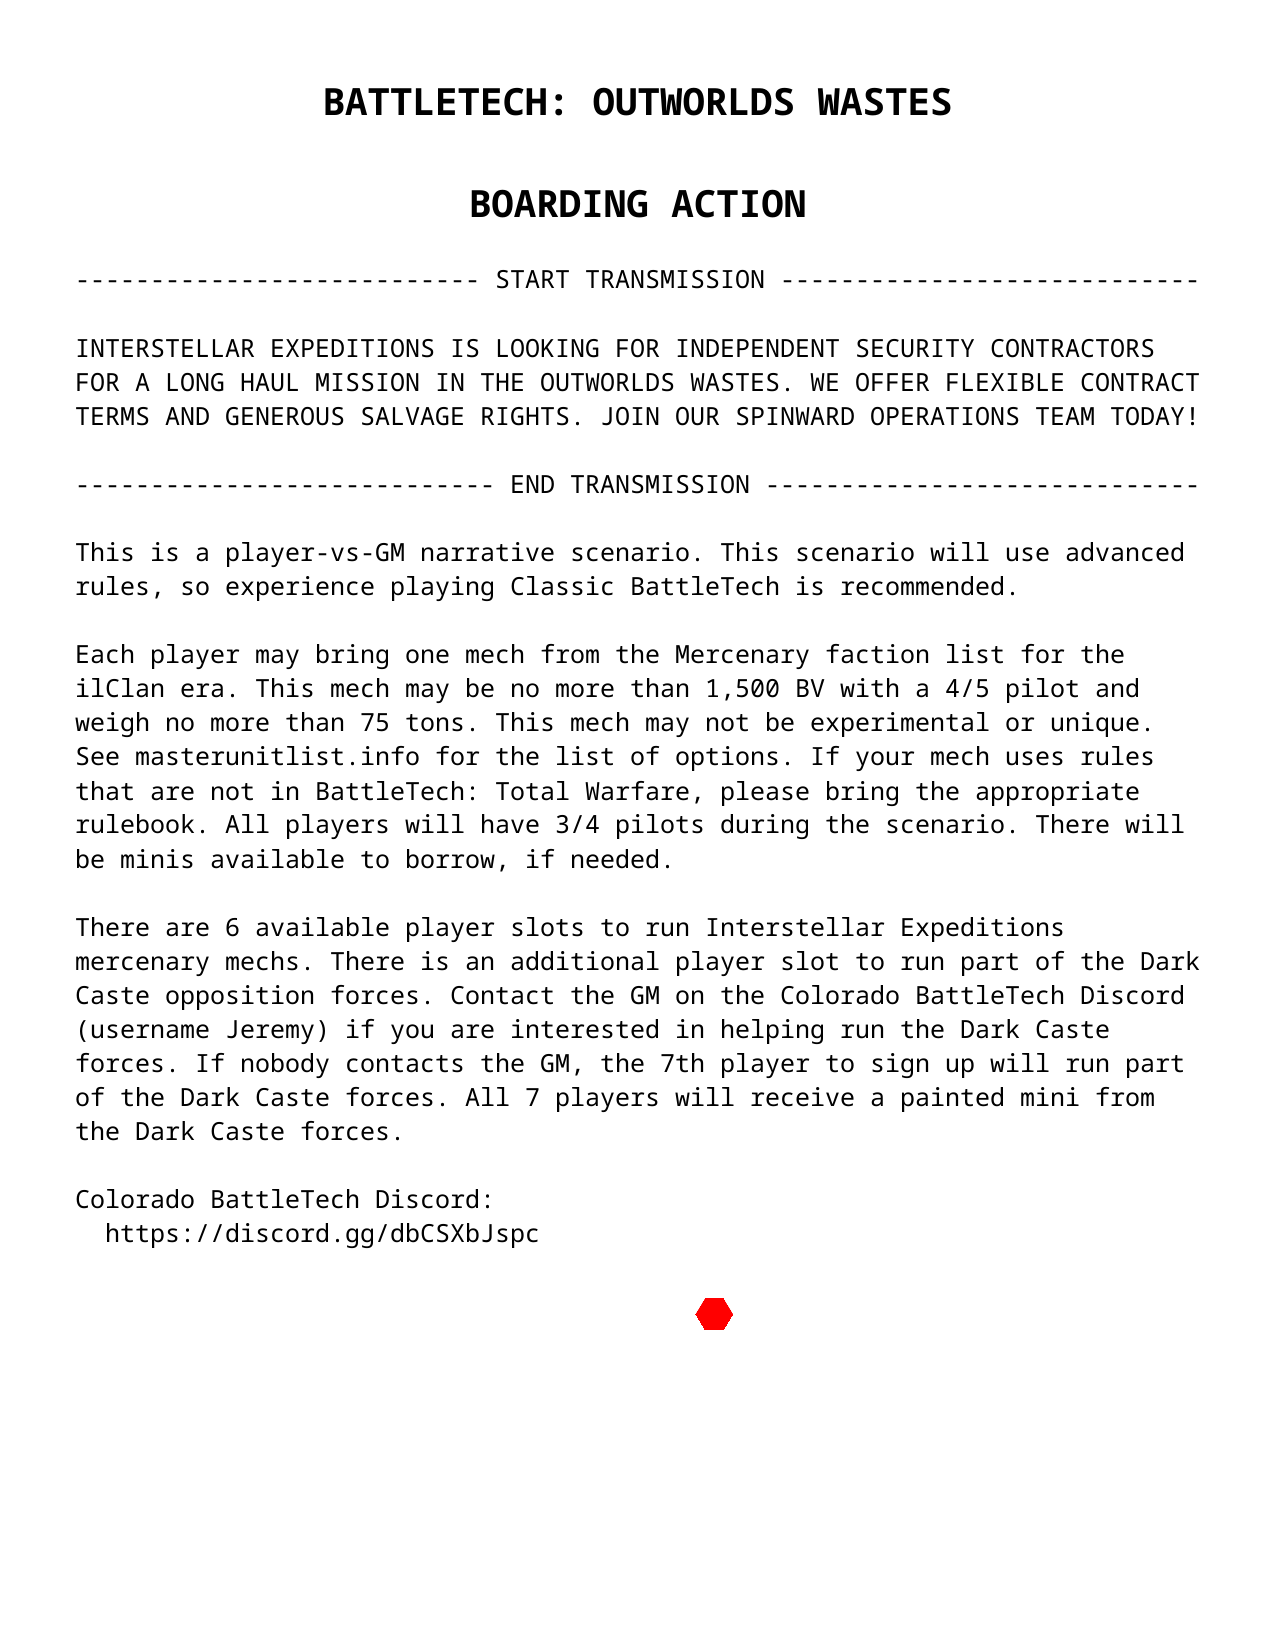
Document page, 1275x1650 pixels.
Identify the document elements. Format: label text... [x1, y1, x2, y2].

text This is a player-vs-GM narrative scenario. This scenario will use advanced rules, so experience playing Classic BattleTech is recommended. [75, 535, 1200, 603]
text --------------------------- START TRANSMISSION ---------------------------- [75, 262, 1200, 296]
text Each player may bring one mech from the Mercenary faction list for the ilClan era. This mech may be no more than 1,500 BV with a 4/5 pilot and weigh no more than 75 tons. This mech may not be experimental or unique. See masterunitlist.info for the list of options. If your mech uses rules that are not in BattleTech: Total Warfare, please bring the appropriate rulebook. All players will have 3/4 pilots during the scenario. There will be minis available to borrow, if needed. [75, 637, 1200, 875]
subtitle BATTLETECH: OUTWORLDS WASTES BOARDING ACTION [75, 75, 1200, 228]
text https://discord.gg/dbCSXbJspc [75, 1216, 1200, 1250]
text ---------------------------- END TRANSMISSION ----------------------------- [75, 432, 1200, 501]
text There are 6 available player slots to run Interstellar Expeditions mercenary mechs. There is an additional player slot to run part of the Dark Caste opposition forces. Contact the GM on the Colorado BattleTech Discord (username Jeremy) if you are interested in helping run the Dark Caste forces. If nobody contacts the GM, the 7th player to sign up will run part of the Dark Caste forces. All 7 players will receive a painted mini from the Dark Caste forces. [75, 909, 1200, 1148]
text Colorado BattleTech Discord: [75, 1182, 1200, 1216]
text INTERSTELLAR EXPEDITIONS IS LOOKING FOR INDEPENDENT SECURITY CONTRACTORS FOR A LONG HAUL MISSION IN THE OUTWORLDS WASTES. WE OFFER FLEXIBLE CONTRACT TERMS AND GENEROUS SALVAGE RIGHTS. JOIN OUR SPINWARD OPERATIONS TEAM TODAY! [75, 296, 1200, 432]
